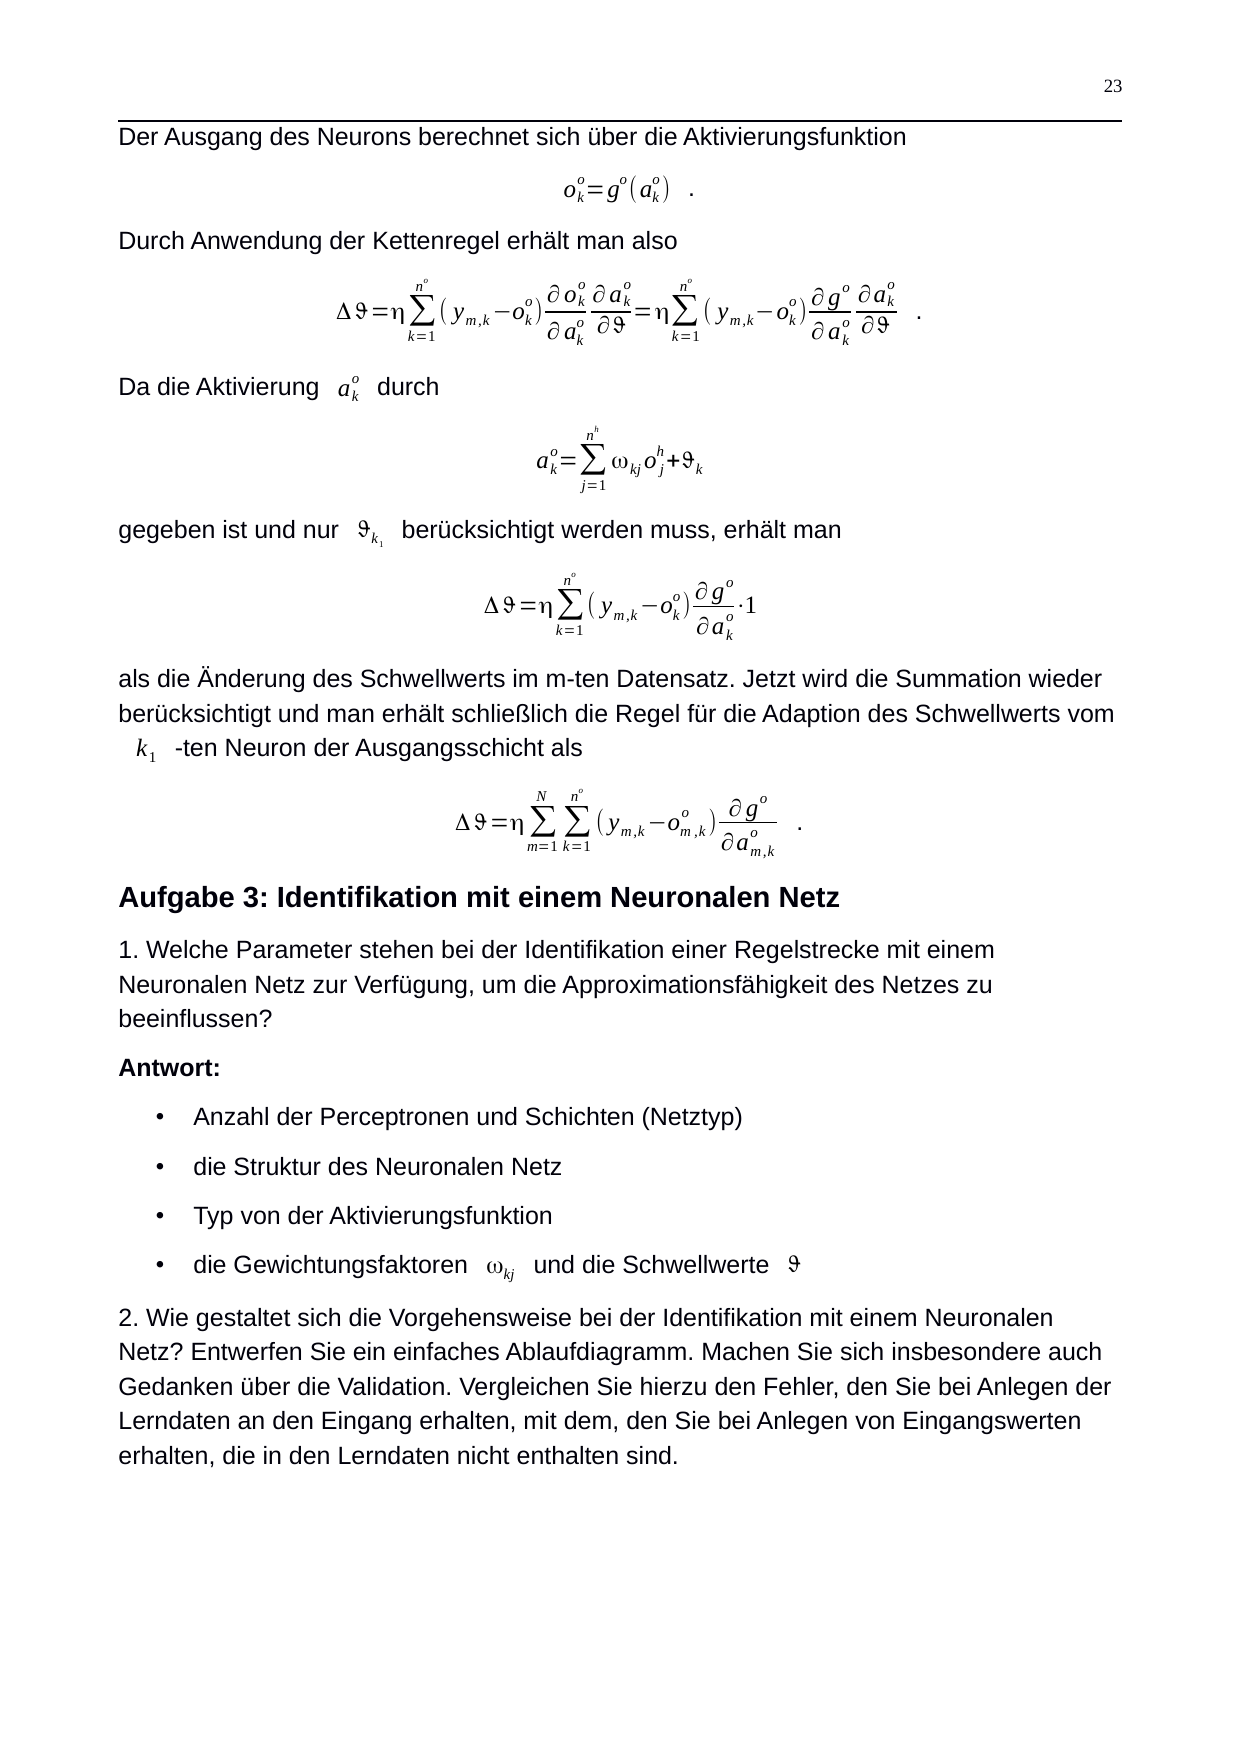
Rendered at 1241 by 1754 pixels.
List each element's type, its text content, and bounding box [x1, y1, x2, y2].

list Anzahl der Perceptronen und Schichten (Netztyp) [156, 1102, 1122, 1131]
list die Gewichtungsfaktorenund die Schwellwerte [156, 1250, 1122, 1282]
text 2. Wie gestaltet sich die Vorgehensweise bei der Identifikation mit einem Neuronalen Netz? Entwerfen Sie ein einfaches Ablaufdiagramm. Machen Sie sich insbesondere auch Gedanken über die Validation. Vergleichen Sie hierzu den Fehler, den Sie bei Anlegen der Lerndaten an den Eingang erhalten, mit dem, den Sie bei Anlegen von Eingangswerten erhalten, die in den Lerndaten nicht enthalten sind. [118, 1303, 1122, 1469]
text Durch Anwendung der Kettenregel erhält man also [118, 226, 1122, 255]
text 1. Welche Parameter stehen bei der Identifikation einer Regelstrecke mit einem Neuronalen Netz zur Verfügung, um die Approximationsfähigkeit des Netzes zu beeinflussen? [118, 935, 1122, 1033]
text gegeben ist und nurberücksichtigt werden muss, erhält man [118, 515, 1122, 550]
list die Struktur des Neuronalen Netz [156, 1151, 1122, 1180]
text Aufgabe 3: Identifikation mit einem Neuronalen Netz [118, 880, 1122, 914]
text Da die Aktivierungdurch [118, 369, 1122, 405]
text . [118, 171, 1122, 206]
text Antwort: [118, 1053, 1122, 1082]
text . [118, 275, 1122, 349]
text Der Ausgang des Neurons berechnet sich über die Aktivierungsfunktion [118, 122, 1122, 151]
text . [118, 786, 1122, 860]
text als die Änderung des Schwellwerts im m-ten Datensatz. Jetzt wird die Summation wieder berücksichtigt und man erhält schließlich die Regel für die Adaption des Schwellwerts vom-ten Neuron der Ausgangsschicht als [118, 664, 1122, 766]
list Typ von der Aktivierungsfunktion [156, 1201, 1122, 1229]
